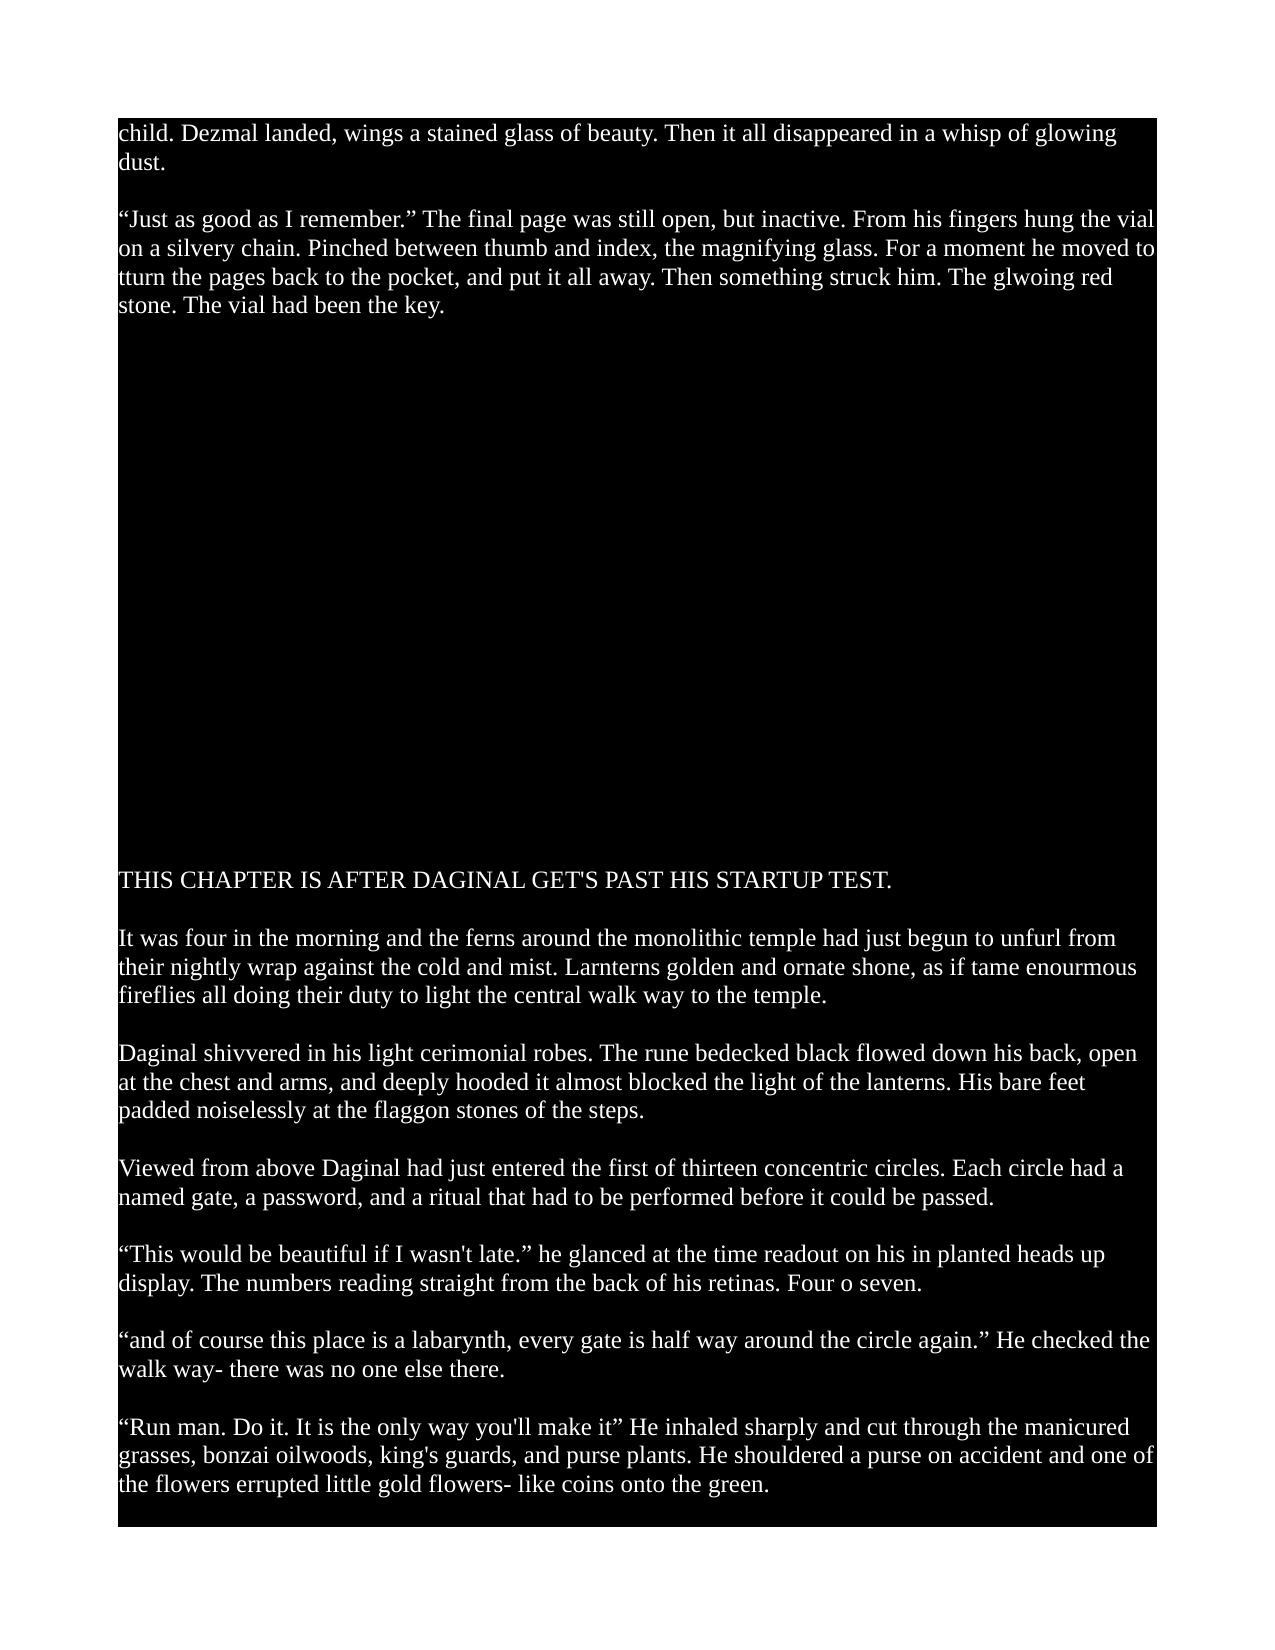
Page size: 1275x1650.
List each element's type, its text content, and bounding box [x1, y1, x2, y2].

text child. Dezmal landed, wings a stained glass of beauty. Then it all disappeared in a whisp of glowing dust. [118, 118, 1157, 176]
text It was four in the morning and the ferns around the monolithic temple had just begun to unfurl from their nightly wrap against the cold and mist. Larnterns golden and ornate shone, as if tame enourmous fireflies all doing their duty to light the central walk way to the temple. Daginal shivvered in his light cerimonial robes. The rune bedecked black flowed down his back, open at the chest and arms, and deeply hooded it almost blocked the light of the lanterns. His bare feet padded noiselessly at the flaggon stones of the steps. [118, 923, 1157, 1124]
text Viewed from above Daginal had just entered the first of thirteen concentric circles. Each circle had a named gate, a password, and a ritual that had to be performed before it could be passed. [118, 1153, 1157, 1239]
text THIS CHAPTER IS AFTER DAGINAL GET'S PAST HIS STARTUP TEST. [118, 808, 1157, 894]
text “This would be beautiful if I wasn't late.” he glanced at the time readout on his in planted heads up display. The numbers reading straight from the back of his retinas. Four o seven. “and of course this place is a labarynth, every gate is half way around the circle again.” He checked the walk way- there was no one else there. “Run man. Do it. It is the only way you'll make it” He inhaled sharply and cut through the manicured grasses, bonzai oilwoods, king's guards, and purse plants. He shouldered a purse on accident and one of the flowers errupted little gold flowers- like coins onto the green. [118, 1239, 1157, 1498]
text “Just as good as I remember.” The final page was still open, but inactive. From his fingers hung the vial on a silvery chain. Pinched between thumb and index, the magnifying glass. For a moment he moved to tturn the pages back to the pocket, and put it all away. Then something struck him. The glwoing red stone. The vial had been the key. [118, 204, 1157, 319]
